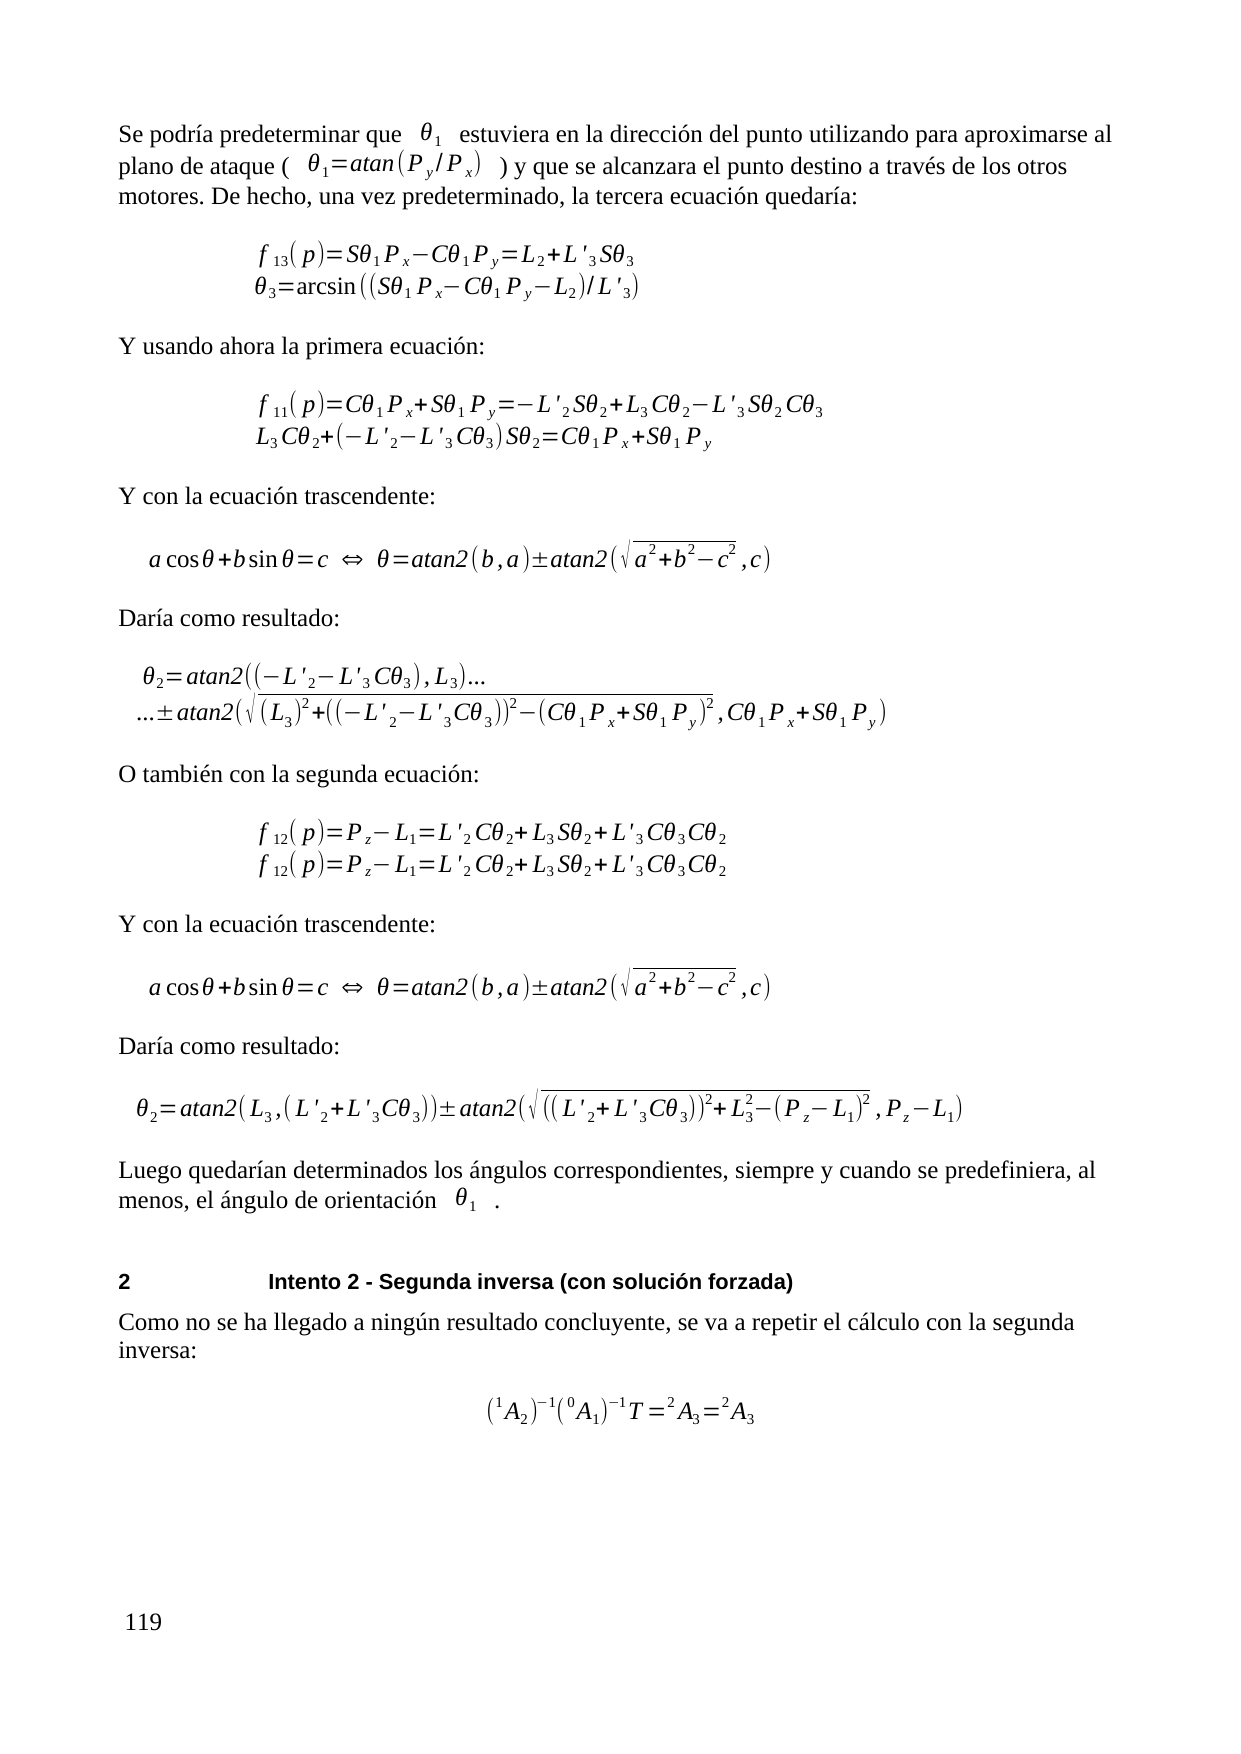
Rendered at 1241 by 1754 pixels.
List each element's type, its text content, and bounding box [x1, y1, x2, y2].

subtitle Intento 2 - Segunda inversa (con solución forzada) [118, 1269, 1122, 1294]
text Luego quedarían determinados los ángulos correspondientes, siempre y cuando se predefiniera, al menos, el ángulo de orientación. [118, 1155, 1122, 1215]
text Daría como resultado: [118, 1031, 1122, 1060]
text Se podría predeterminar queestuviera en la dirección del punto utilizando para aproximarse al plano de ataque () y que se alcanzara el punto destino a través de los otros motores. De hecho, una vez predeterminado, la tercera ecuación quedaría: [118, 118, 1122, 210]
text Y usando ahora la primera ecuación: [118, 331, 1122, 360]
text O también con la segunda ecuación: [118, 759, 1122, 788]
text Daría como resultado: [118, 603, 1122, 632]
text Y con la ecuación trascendente: [118, 909, 1122, 938]
text Y con la ecuación trascendente: [118, 481, 1122, 510]
text Como no se ha llegado a ningún resultado concluyente, se va a repetir el cálculo con la segunda inversa: [118, 1307, 1122, 1364]
